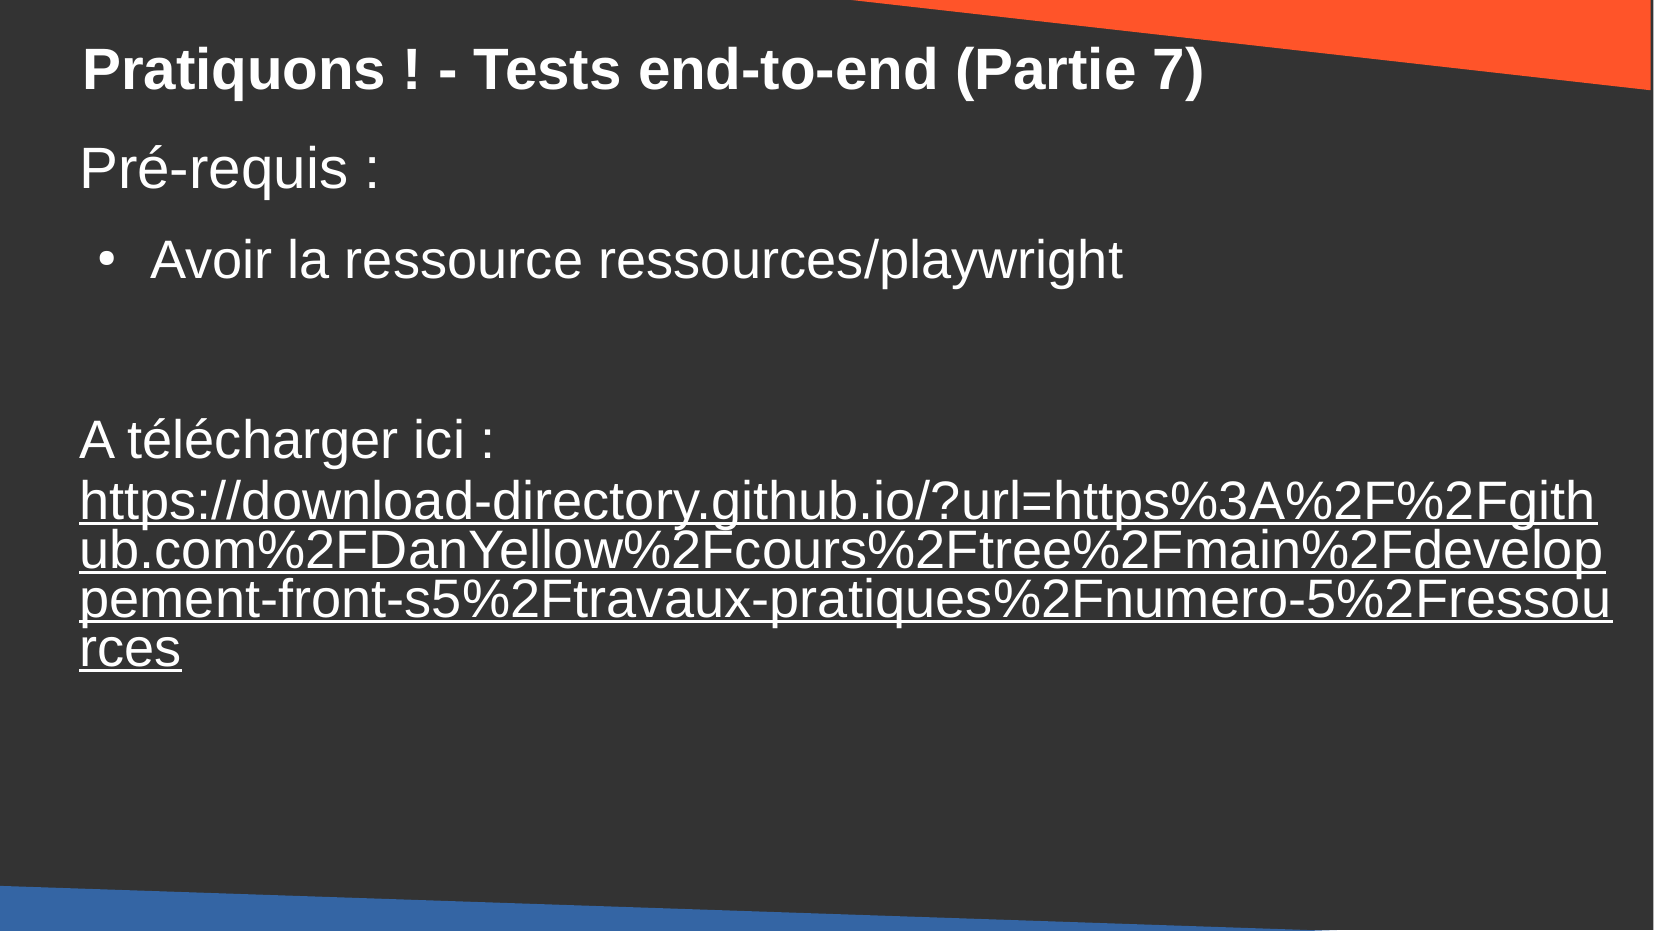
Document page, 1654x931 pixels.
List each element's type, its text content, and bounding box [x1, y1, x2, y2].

text_box [851, 0, 1651, 91]
list Pré-requis : Avoir la ressource ressources/playwright A télécharger ici : https://download-directory.github.io/?url=https%3A%2F%2Fgithub.com%2FDanYellow%2Fcours%2Ftree%2Fmain%2Fdeveloppement-front-s5%2Ftravaux-pratiques%2Fnumero-5%2Fressources [79, 135, 1619, 721]
title Pratiquons ! - Tests end-to-end (Partie 7) [82, 37, 1571, 114]
text_box [0, 885, 1337, 931]
